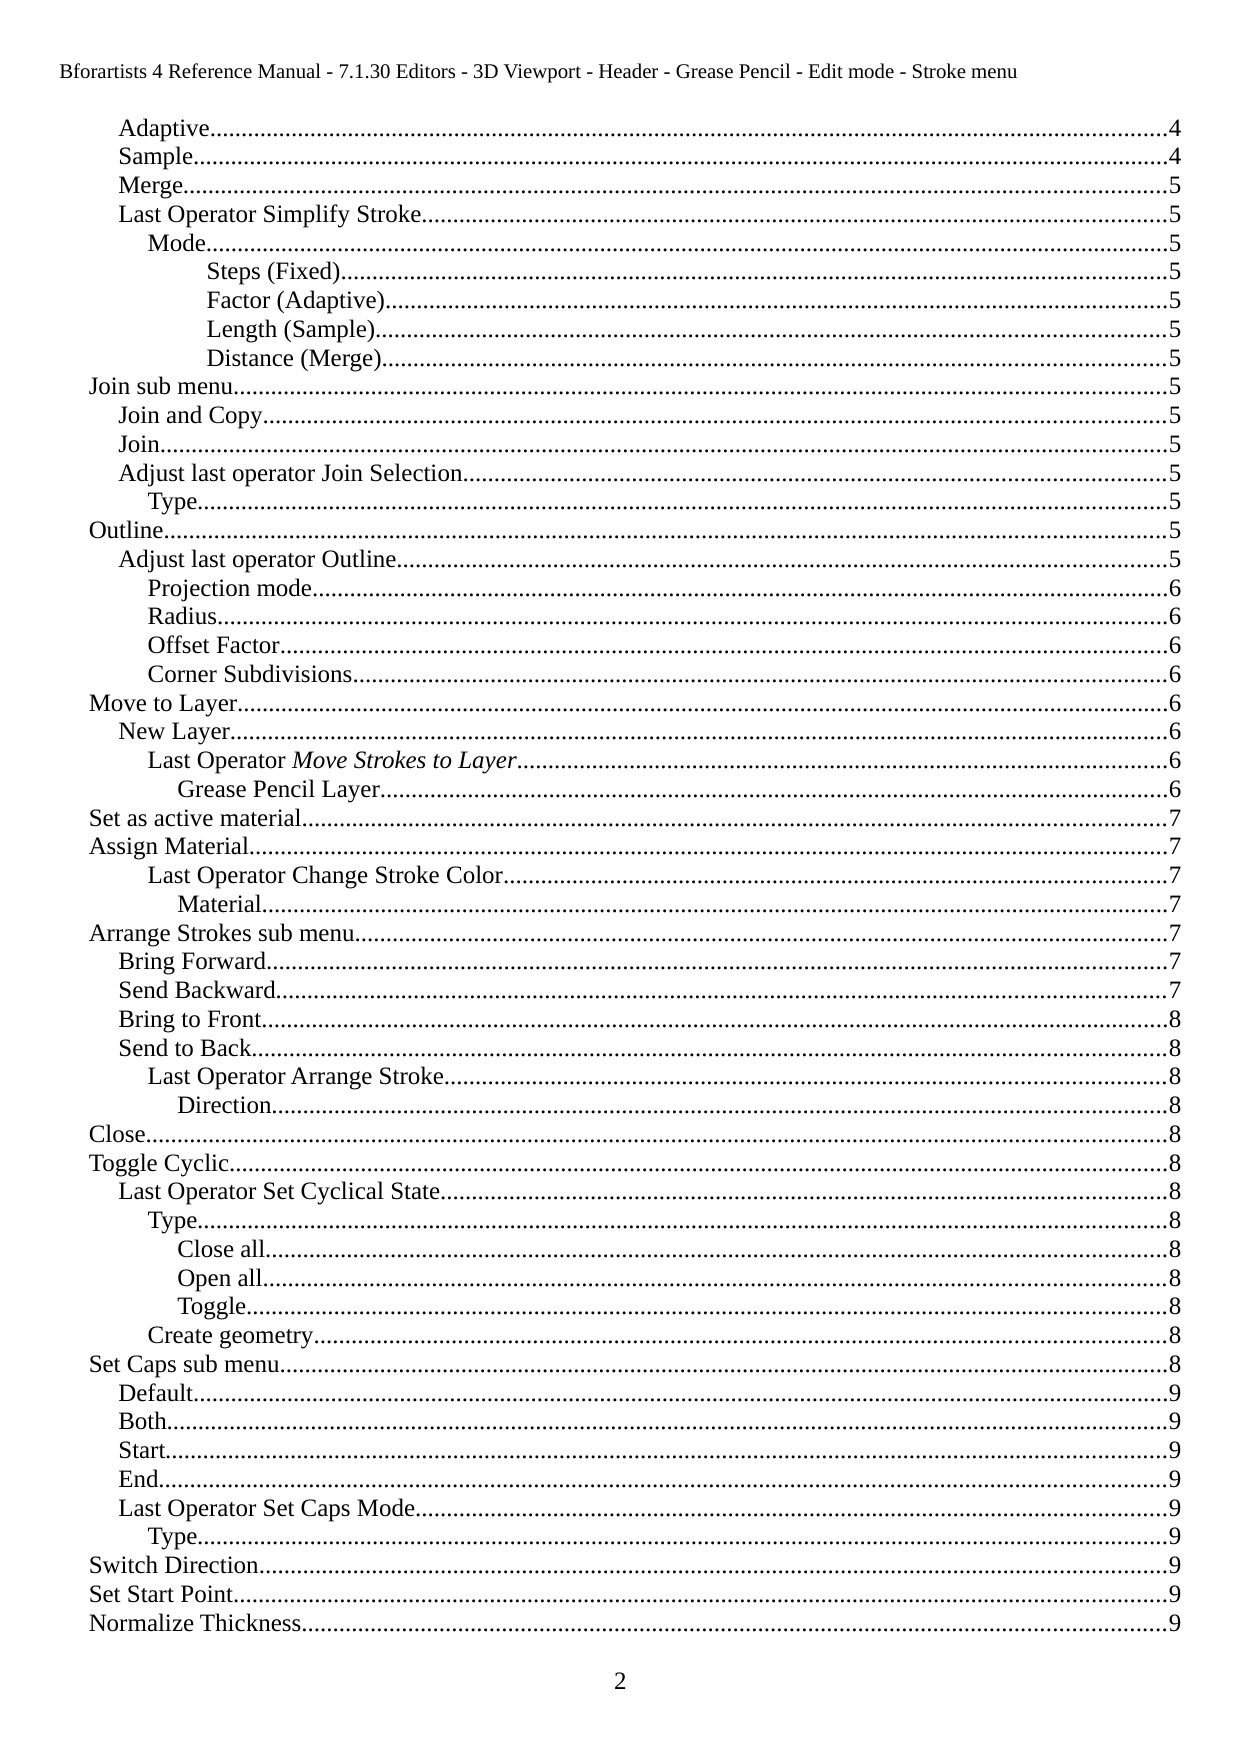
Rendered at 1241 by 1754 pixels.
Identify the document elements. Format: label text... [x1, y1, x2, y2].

text Join 5 [118, 429, 1181, 458]
text Start 9 [118, 1435, 1181, 1464]
text Close all 8 [177, 1234, 1181, 1263]
text Normalize Thickness 9 [88, 1608, 1181, 1636]
text Grease Pencil Layer 6 [177, 774, 1181, 803]
text Length (Sample) 5 [206, 314, 1181, 343]
text Last Operator Simplify Stroke 5 [118, 199, 1181, 228]
text New Layer 6 [118, 716, 1181, 745]
text Offset Factor 6 [147, 630, 1181, 659]
text Corner Subdivisions 6 [147, 659, 1181, 688]
text Sample 4 [118, 141, 1181, 170]
text Arrange Strokes sub menu 7 [88, 918, 1181, 946]
text Move to Layer 6 [88, 688, 1181, 716]
text Last Operator Arrange Stroke 8 [147, 1061, 1181, 1090]
text Switch Direction 9 [88, 1550, 1181, 1579]
text Set Start Point 9 [88, 1579, 1181, 1608]
text Adaptive 4 [118, 113, 1181, 141]
text Adjust last operator Outline 5 [118, 544, 1181, 573]
text Type 5 [147, 486, 1181, 515]
text Mode 5 [147, 228, 1181, 256]
text Merge 5 [118, 170, 1181, 199]
text Toggle Cyclic 8 [88, 1148, 1181, 1176]
text Send Backward 7 [118, 975, 1181, 1004]
text Toggle 8 [177, 1291, 1181, 1320]
text End 9 [118, 1464, 1181, 1493]
text Bring to Front 8 [118, 1004, 1181, 1033]
text Steps (Fixed) 5 [206, 256, 1181, 285]
text Send to Back 8 [118, 1033, 1181, 1061]
text Join and Copy 5 [118, 400, 1181, 429]
text Type 9 [147, 1521, 1181, 1550]
text Material 7 [177, 889, 1181, 918]
text Last Operator Set Cyclical State 8 [118, 1176, 1181, 1205]
text Last Operator Move Strokes to Layer 6 [147, 745, 1181, 774]
text Set Caps sub menu 8 [88, 1349, 1181, 1378]
text Radius 6 [147, 601, 1181, 630]
text Direction 8 [177, 1090, 1181, 1119]
text Projection mode 6 [147, 573, 1181, 601]
text Last Operator Change Stroke Color 7 [147, 860, 1181, 889]
text Assign Material 7 [88, 831, 1181, 860]
text Default 9 [118, 1378, 1181, 1406]
text Last Operator Set Caps Mode 9 [118, 1493, 1181, 1521]
text Adjust last operator Join Selection 5 [118, 458, 1181, 486]
text Create geometry 8 [147, 1320, 1181, 1349]
text Set as active material 7 [88, 803, 1181, 831]
text Distance (Merge) 5 [206, 343, 1181, 371]
text Both 9 [118, 1406, 1181, 1435]
text Type 8 [147, 1205, 1181, 1234]
text Outline 5 [88, 515, 1181, 544]
text Open all 8 [177, 1263, 1181, 1291]
text Close 8 [88, 1119, 1181, 1148]
text Join sub menu 5 [88, 371, 1181, 400]
text Bring Forward 7 [118, 946, 1181, 975]
text Factor (Adaptive) 5 [206, 285, 1181, 314]
